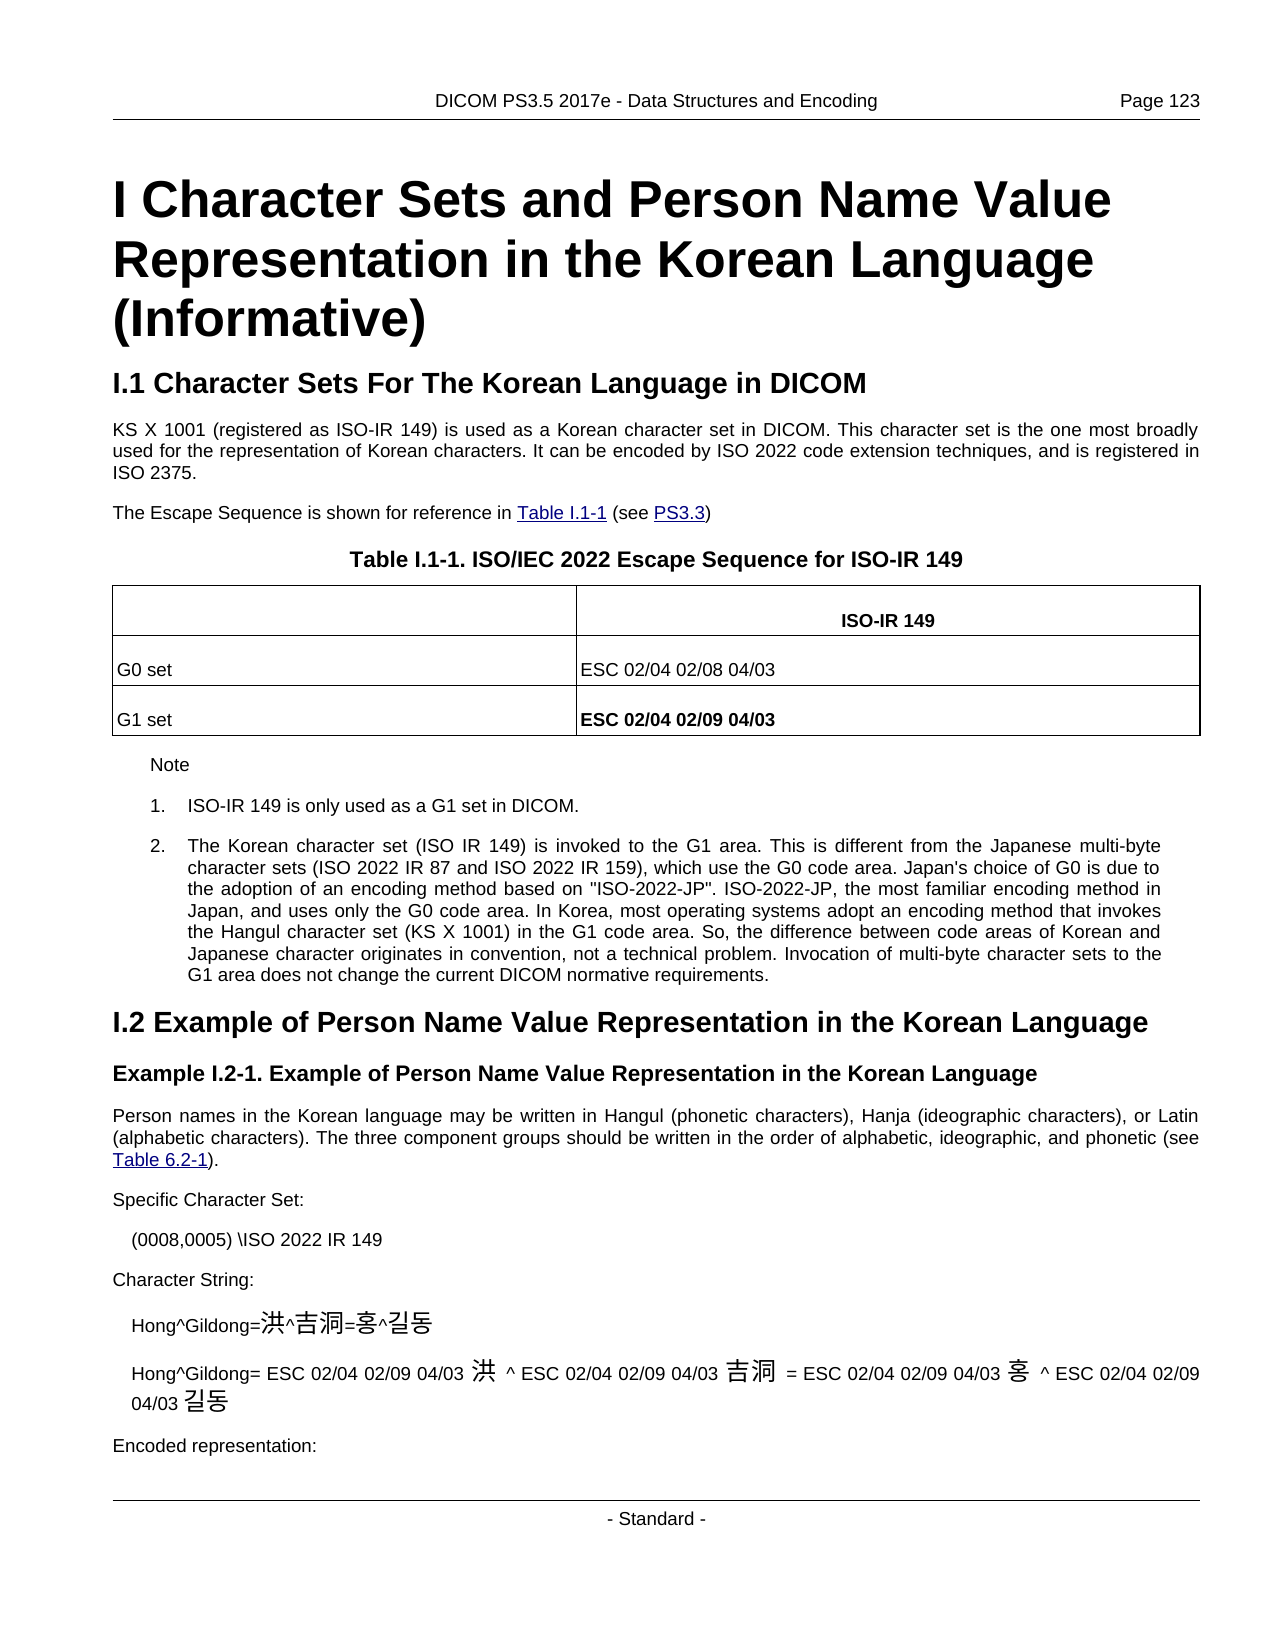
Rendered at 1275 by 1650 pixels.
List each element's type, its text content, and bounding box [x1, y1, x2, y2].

text (0008,0005) \ISO 2022 IR 149 [131, 1229, 1200, 1251]
text The Escape Sequence is shown for reference in Table I.1-1 (see PS3.3) [112, 502, 1200, 523]
table_cell ESC 02/04 02/09 04/03 [577, 686, 1199, 734]
list ISO-IR 149 is only used as a G1 set in DICOM. [150, 794, 1162, 816]
text Table I.1-1. ISO/IEC 2022 Escape Sequence for ISO-IR 149 [112, 546, 1200, 572]
text Note [150, 754, 1162, 776]
table_cell G0 set [113, 636, 576, 685]
table_header ISO-IR 149 [577, 586, 1199, 635]
table_header [113, 586, 576, 635]
text Encoded representation: [112, 1434, 1200, 1456]
text Person names in the Korean language may be written in Hangul (phonetic characters), Hanja (ideographic characters), or Latin (alphabetic characters). The three component groups should be written in the order of alphabetic, ideographic, and phonetic (see Table 6.2-1). [112, 1105, 1200, 1170]
text Character String: [112, 1269, 1200, 1291]
text Specific Character Set: [112, 1189, 1200, 1210]
text KS X 1001 (registered as ISO-IR 149) is used as a Korean character set in DICOM. This character set is the one most broadly used for the representation of Korean characters. It can be encoded by ISO 2022 code extension techniques, and is registered in ISO 2375. [112, 418, 1200, 483]
text I Character Sets and Person Name Value Representation in the Korean Language (Informative) [112, 169, 1200, 347]
text Hong^Gildong=洪^吉洞=홍^길동 [131, 1309, 1200, 1339]
list The Korean character set (ISO IR 149) is invoked to the G1 area. This is different from the Japanese multi-byte character sets (ISO 2022 IR 87 and ISO 2022 IR 159), which use the G0 code area. Japan's choice of G0 is due to the adoption of an encoding method based on "ISO-2022-JP". ISO-2022-JP, the most familiar encoding method in Japan, and uses only the G0 code area. In Korea, most operating systems adopt an encoding method that invokes the Hangul character set (KS X 1001) in the G1 code area. So, the difference between code areas of Korean and Japanese character originates in convention, not a technical problem. Invocation of multi-byte character sets to the G1 area does not change the current DICOM normative requirements. [150, 835, 1162, 986]
table_cell ESC 02/04 02/08 04/03 [577, 636, 1199, 685]
text Example I.2-1. Example of Person Name Value Representation in the Korean Language [112, 1061, 1200, 1086]
text I.2 Example of Person Name Value Representation in the Korean Language [112, 1004, 1200, 1038]
table_cell G1 set [113, 686, 576, 734]
text I.1 Character Sets For The Korean Language in DICOM [112, 366, 1200, 400]
text Hong^Gildong= ESC 02/04 02/09 04/03 洪 ^ ESC 02/04 02/09 04/03 吉洞 = ESC 02/04 02/09 04/03 홍 ^ ESC 02/04 02/09 04/03 길동 [131, 1357, 1200, 1416]
